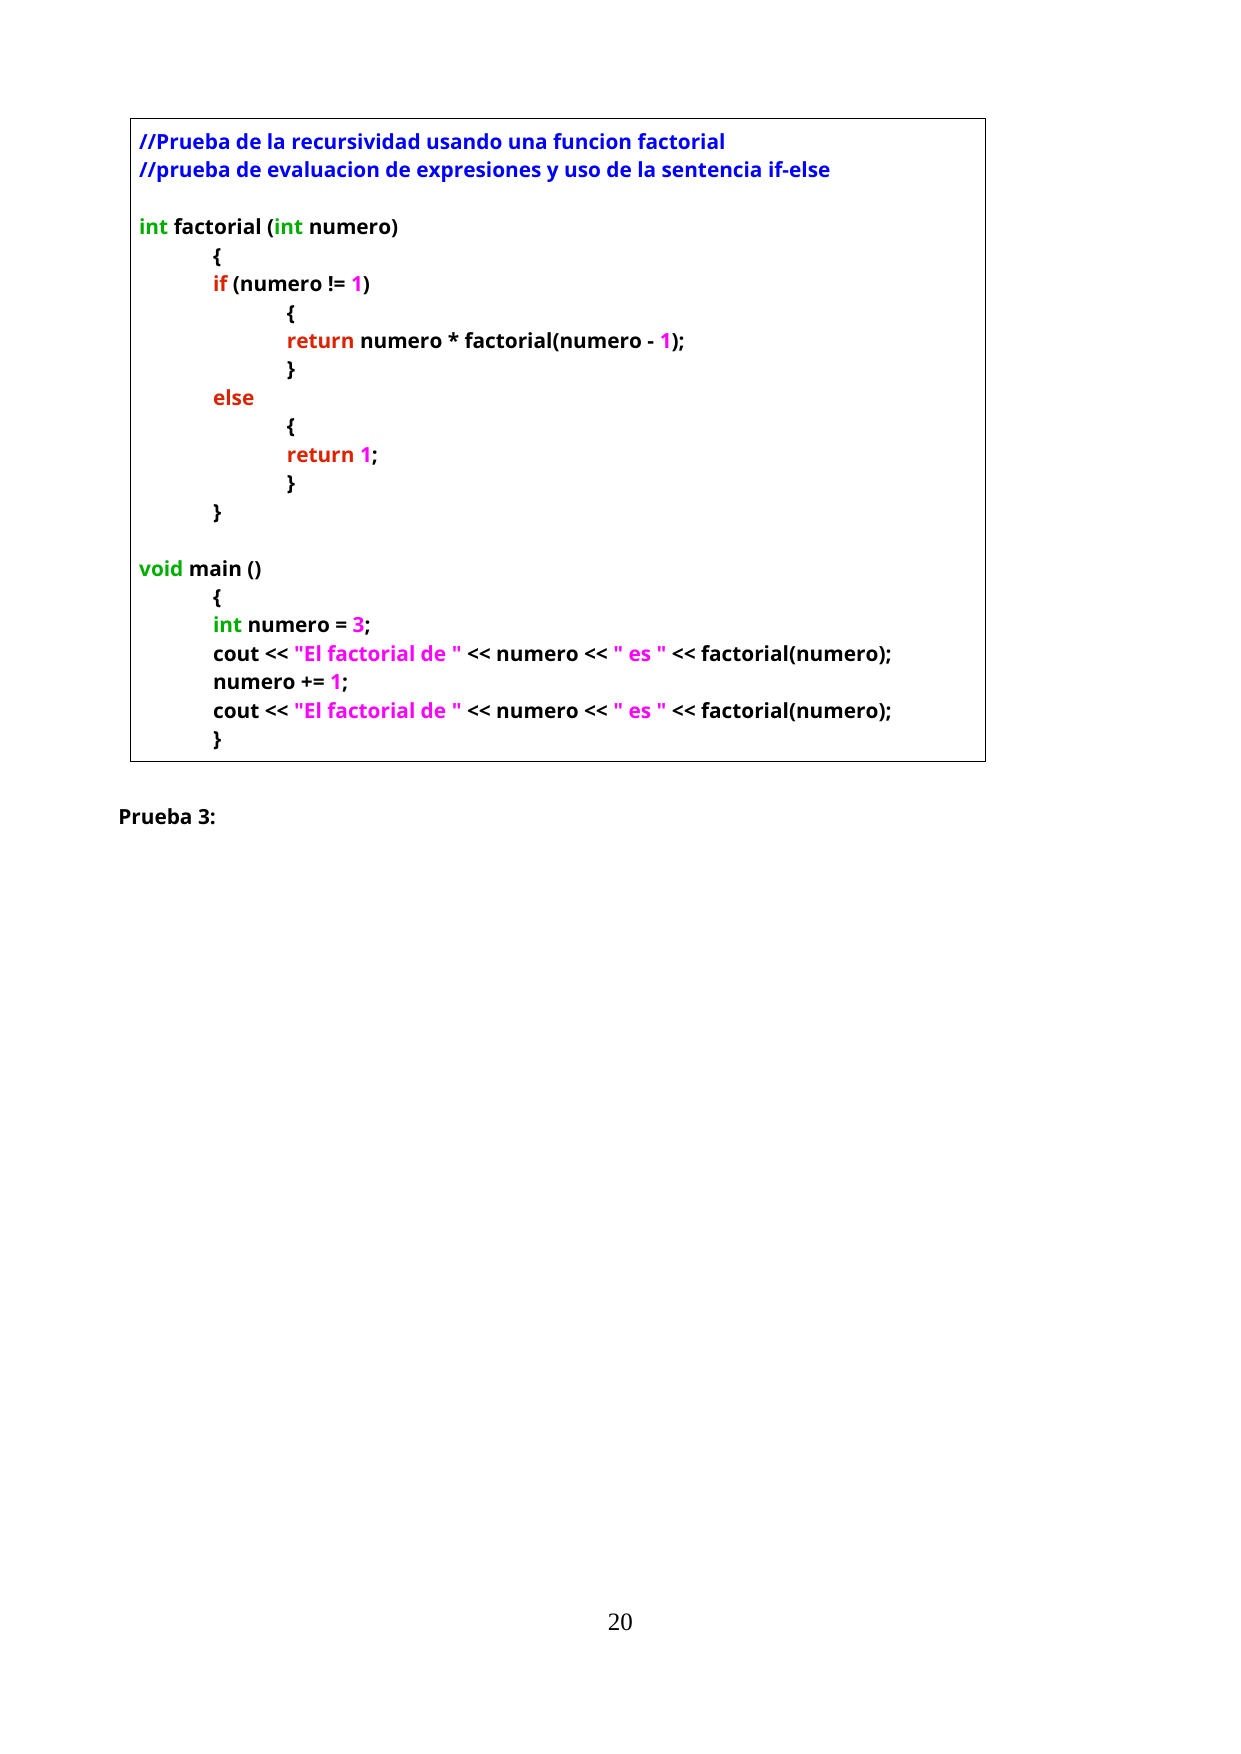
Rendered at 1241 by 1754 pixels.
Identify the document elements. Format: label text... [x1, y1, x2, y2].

text Prueba 3: [118, 802, 1122, 830]
text } [139, 354, 976, 383]
text int factorial (int numero) [139, 212, 976, 241]
text } [139, 497, 976, 525]
text { [139, 411, 976, 440]
text int numero = 3; [139, 611, 976, 639]
text return 1; [139, 440, 976, 468]
text { [139, 241, 976, 269]
text } [139, 468, 976, 497]
text //prueba de evaluacion de expresiones y uso de la sentencia if-else [139, 156, 976, 184]
text } [139, 724, 976, 753]
text if (numero != 1) [139, 269, 976, 298]
text { [139, 298, 976, 326]
text { [139, 582, 976, 611]
text cout << "El factorial de " << numero << " es " << factorial(numero); [139, 639, 976, 667]
text //Prueba de la recursividad usando una funcion factorial [139, 127, 976, 156]
text numero += 1; [139, 667, 976, 696]
text else [139, 383, 976, 411]
text void main () [139, 554, 976, 582]
text cout << "El factorial de " << numero << " es " << factorial(numero); [139, 696, 976, 724]
text return numero * factorial(numero - 1); [139, 326, 976, 354]
